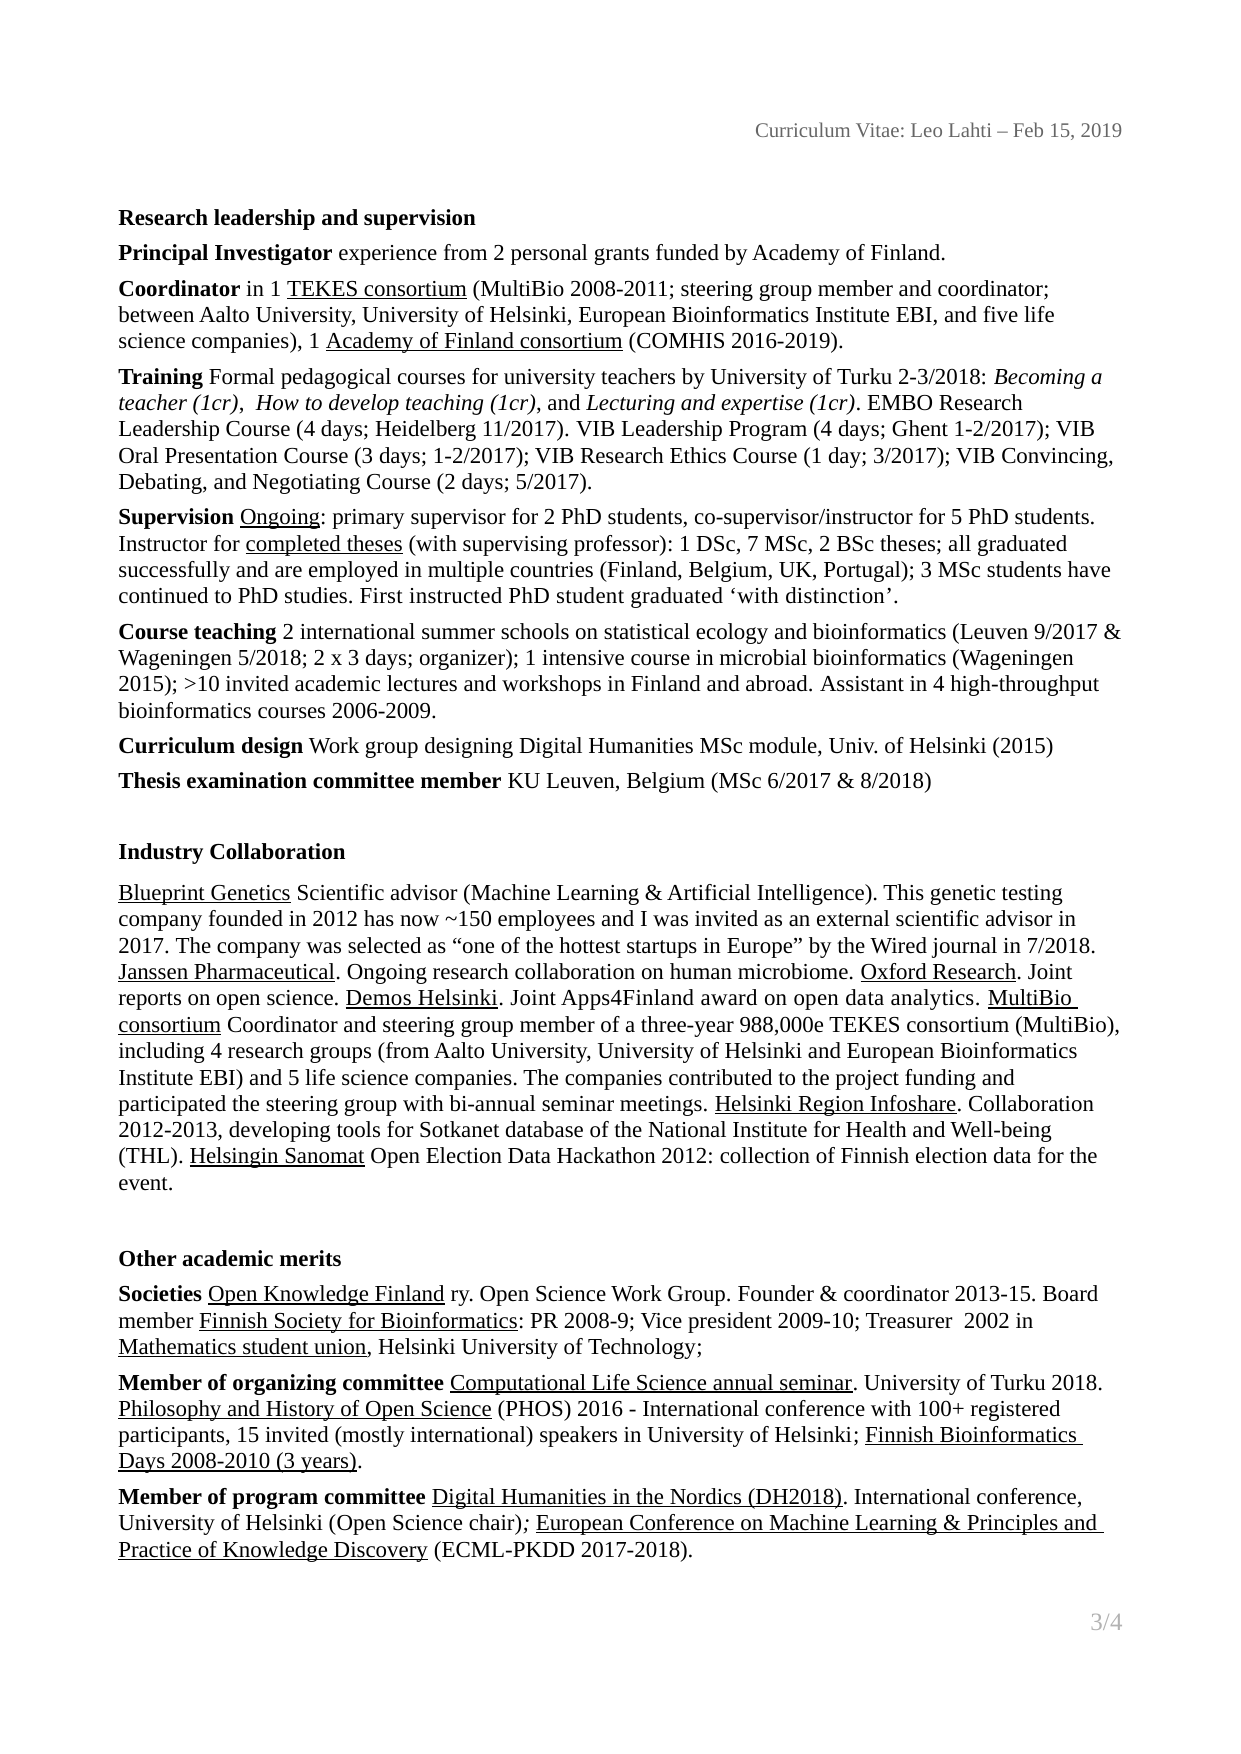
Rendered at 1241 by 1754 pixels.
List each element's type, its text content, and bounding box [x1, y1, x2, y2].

text Principal Investigator experience from 2 personal grants funded by Academy of Finland. [118, 239, 1122, 266]
text Research leadership and supervision [118, 204, 1122, 230]
list Blueprint Genetics Scientific advisor (Machine Learning & Artificial Intelligence). This genetic testing company founded in 2012 has now ~150 employees and I was invited as an external scientific advisor in 2017. The company was selected as “one of the hottest startups in Europe” by the Wired journal in 7/2018. Janssen Pharmaceutical. Ongoing research collaboration on human microbiome. Oxford Research. Joint reports on open science. Demos Helsinki. Joint Apps4Finland award on open data analytics. MultiBio consortium Coordinator and steering group member of a three-year 988,000e TEKES consortium (MultiBio), including 4 research groups (from Aalto University, University of Helsinki and European Bioinformatics Institute EBI) and 5 life science companies. The companies contributed to the project funding and participated the steering group with bi-annual seminar meetings. Helsinki Region Infoshare. Collaboration 2012-2013, developing tools for Sotkanet database of the National Institute for Health and Well-being (THL). Helsingin Sanomat Open Election Data Hackathon 2012: collection of Finnish election data for the event. [118, 879, 1122, 1195]
text Course teaching 2 international summer schools on statistical ecology and bioinformatics (Leuven 9/2017 & Wageningen 5/2018; 2 x 3 days; organizer); 1 intensive course in microbial bioinformatics (Wageningen 2015); >10 invited academic lectures and workshops in Finland and abroad. Assistant in 4 high-throughput bioinformatics courses 2006-2009. [118, 618, 1122, 723]
text Member of program committee Digital Humanities in the Nordics (DH2018). International conference, University of Helsinki (Open Science chair); European Conference on Machine Learning & Principles and Practice of Knowledge Discovery (ECML-PKDD 2017-2018). [118, 1483, 1122, 1562]
text Curriculum design Work group designing Digital Humanities MSc module, Univ. of Helsinki (2015) [118, 732, 1122, 758]
text Supervision Ongoing: primary supervisor for 2 PhD students, co-supervisor/instructor for 5 PhD students. Instructor for completed theses (with supervising professor): 1 DSc, 7 MSc, 2 BSc theses; all graduated successfully and are employed in multiple countries (Finland, Belgium, UK, Portugal); 3 MSc students have continued to PhD studies. First instructed PhD student graduated ‘with distinction’. [118, 503, 1122, 609]
list Industry Collaboration [118, 838, 1122, 864]
text Coordinator in 1 TEKES consortium (MultiBio 2008-2011; steering group member and coordinator; between Aalto University, University of Helsinki, European Bioinformatics Institute EBI, and five life science companies), 1 Academy of Finland consortium (COMHIS 2016-2019). [118, 275, 1122, 354]
text Member of organizing committee Computational Life Science annual seminar. University of Turku 2018. Philosophy and History of Open Science (PHOS) 2016 - International conference with 100+ registered participants, 15 invited (mostly international) speakers in University of Helsinki; Finnish Bioinformatics Days 2008-2010 (3 years). [118, 1368, 1122, 1474]
text Thesis examination committee member KU Leuven, Belgium (MSc 6/2017 & 8/2018) [118, 767, 1122, 794]
text Other academic merits [118, 1245, 1122, 1272]
text Training Formal pedagogical courses for university teachers by University of Turku 2-3/2018: Becoming a teacher (1cr), How to develop teaching (1cr), and Lecturing and expertise (1cr). EMBO Research Leadership Course (4 days; Heidelberg 11/2017). VIB Leadership Program (4 days; Ghent 1-2/2017); VIB Oral Presentation Course (3 days; 1-2/2017); VIB Research Ethics Course (1 day; 3/2017); VIB Convincing, Debating, and Negotiating Course (2 days; 5/2017). [118, 363, 1122, 494]
text Societies Open Knowledge Finland ry. Open Science Work Group. Founder & coordinator 2013-15. Board member Finnish Society for Bioinformatics: PR 2008-9; Vice president 2009-10; Treasurer 2002 in Mathematics student union, Helsinki University of Technology; [118, 1281, 1122, 1359]
